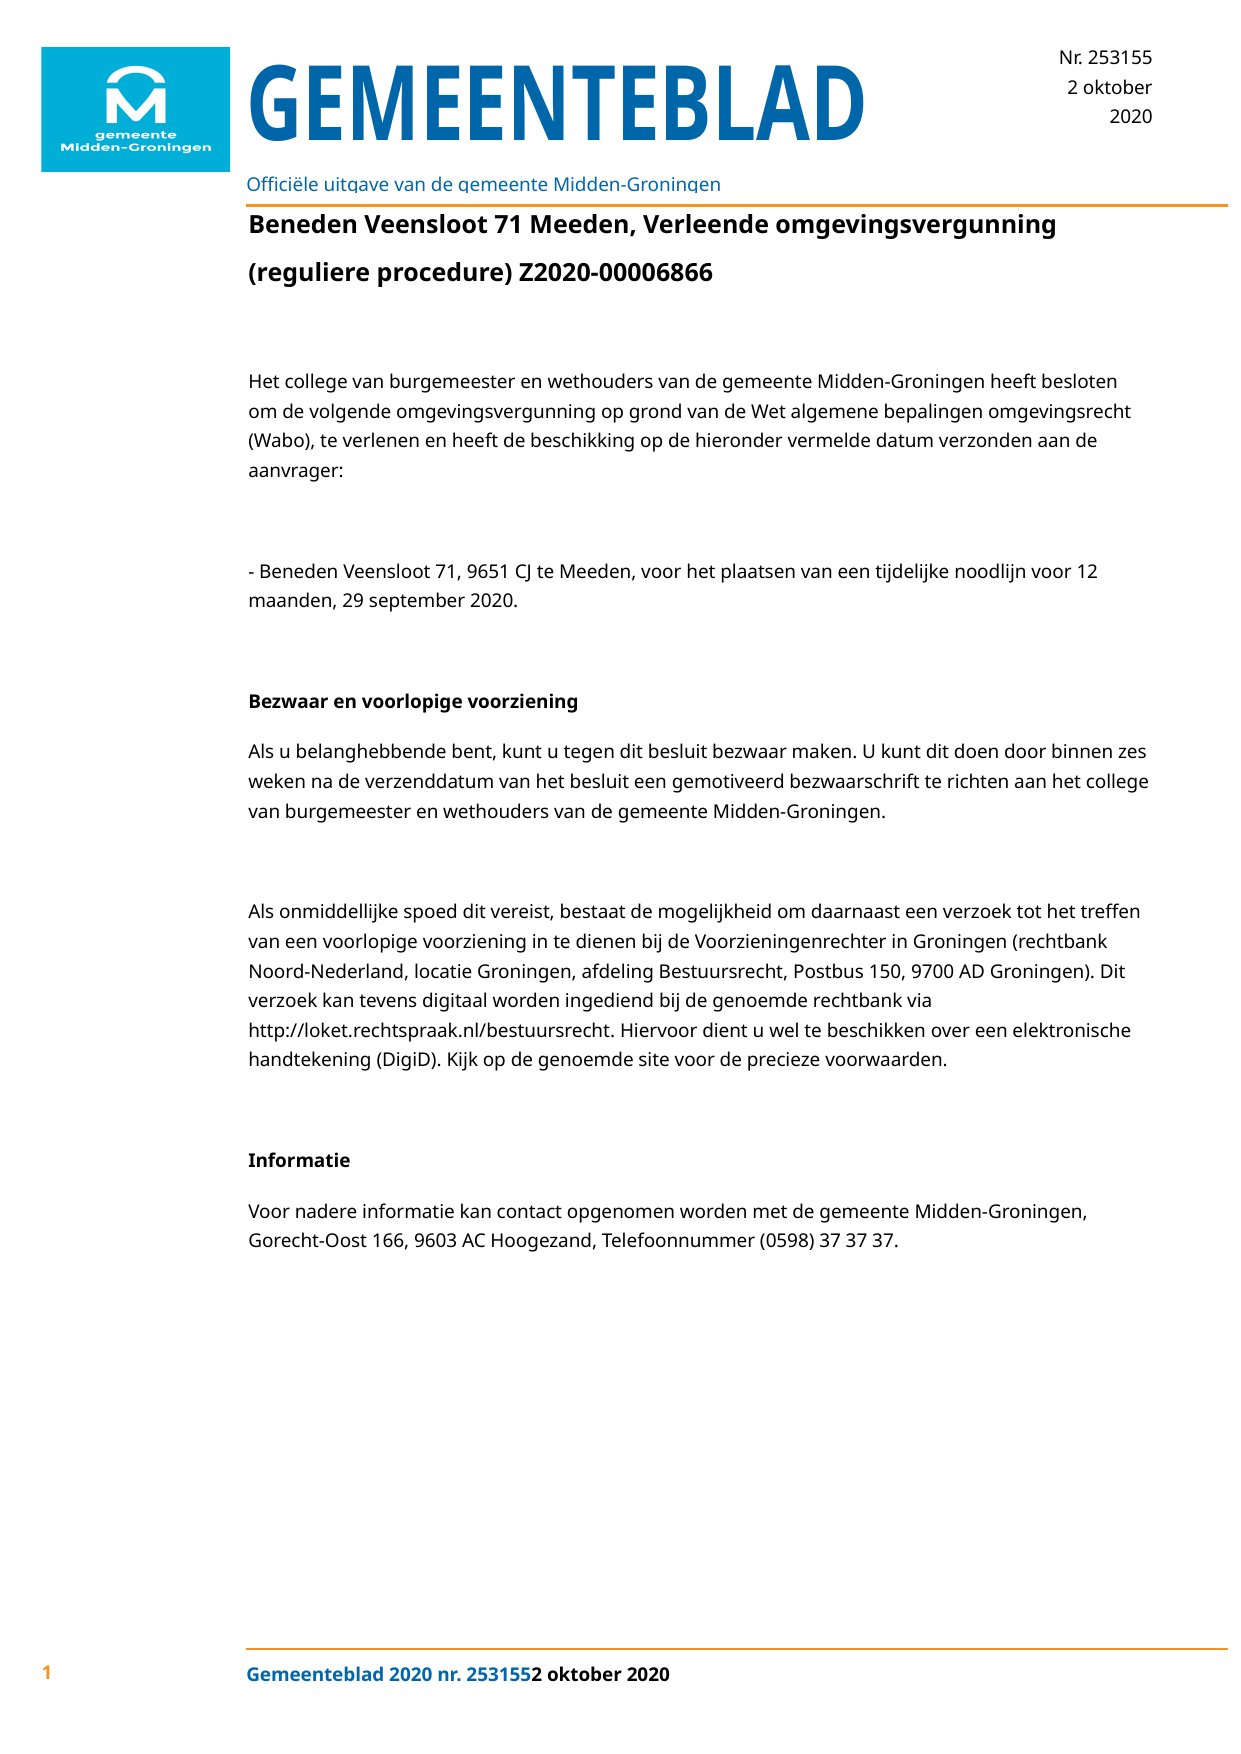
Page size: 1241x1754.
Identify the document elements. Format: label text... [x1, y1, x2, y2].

text Bezwaar en voorlopige voorziening [248, 688, 1152, 714]
picture [108, 66, 164, 82]
text Als onmiddellijke spoed dit vereist, bestaat de mogelijkheid om daarnaast een verzoek tot het treffen van een voorlopige voorziening in te dienen bij de Voorzieningenrechter in Groningen (rechtbank Noord-Nederland, locatie Groningen, afdeling Bestuursrecht, Postbus 150, 9700 AD Groningen). Dit verzoek kan tevens digitaal worden ingediend bij de genoemde rechtbank via http://loket.rechtspraak.nl/bestuursrecht. Hiervoor dient u wel te beschikken over een elektronische handtekening (DigiD). Kijk op de genoemde site voor de precieze voorwaarden. [248, 899, 1152, 1072]
text - Beneden Veensloot 71, 9651 CJ te Meeden, voor het plaatsen van een tijdelijke noodlijn voor 12 maanden, 29 september 2020. [248, 558, 1152, 613]
text Als u belanghebbende bent, kunt u tegen dit besluit bezwaar maken. U kunt dit doen door binnen zes weken na de verzenddatum van het besluit een gemotiveerd bezwaarschrift te richten aan het college van burgemeester en wethouders van de gemeente Midden-Groningen. [248, 739, 1152, 824]
text Informatie [248, 1147, 1152, 1173]
text Het college van burgemeester en wethouders van de gemeente Midden-Groningen heeft besloten om de volgende omgevingsvergunning op grond van de Wet algemene bepalingen omgevingsrecht (Wabo), te verlenen en heeft de beschikking op de hieronder vermelde datum verzonden aan de aanvrager: [248, 368, 1152, 483]
picture [107, 89, 165, 122]
text Beneden Veensloot 71 Meeden, Verleende omgevingsvergunning (reguliere procedure) Z2020-00006866 [248, 207, 1152, 288]
text Voor nadere informatie kan contact opgenomen worden met de gemeente Midden-Groningen, Gorecht-Oost 166, 9603 AC Hoogezand, Telefoonnummer (0598) 37 37 37. [248, 1198, 1152, 1253]
picture [184, 146, 190, 153]
